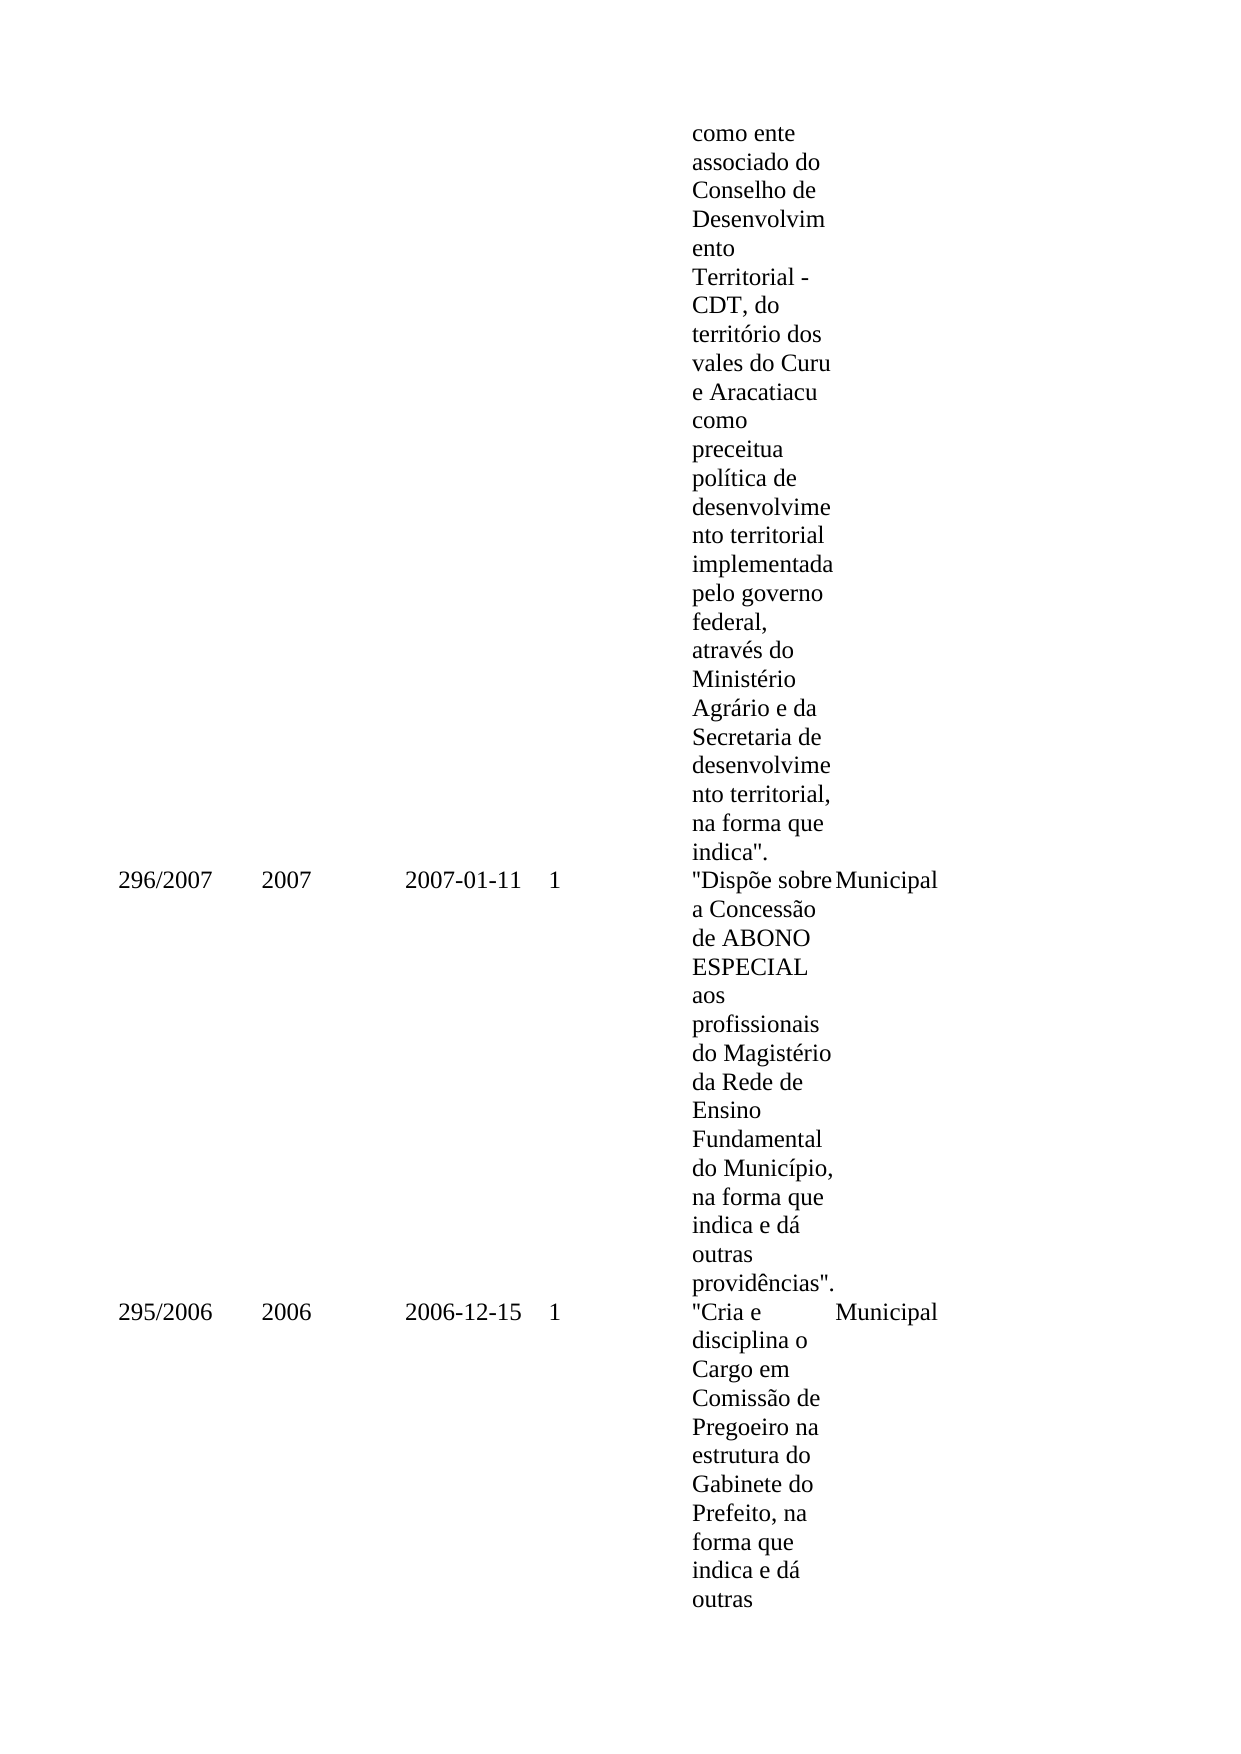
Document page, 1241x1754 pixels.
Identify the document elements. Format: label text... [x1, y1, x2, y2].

table_cell Municipal [835, 866, 979, 1297]
table_cell 2006 [261, 1297, 405, 1613]
table_cell 296/2007 [118, 866, 261, 1297]
table_cell 2007-01-11 [405, 866, 548, 1297]
table_cell [548, 118, 692, 866]
table_cell 2007 [261, 866, 405, 1297]
table_cell [979, 1297, 1122, 1613]
table_cell 1 [548, 866, 692, 1297]
table_cell 295/2006 [118, 1297, 261, 1613]
table_cell ''Dispõe sobre a Concessão de ABONO ESPECIAL aos profissionais do Magistério da Rede de Ensino Fundamental do Município, na forma que indica e dá outras providências''. [692, 866, 835, 1297]
table_cell [118, 118, 261, 866]
table_cell 2006-12-15 [405, 1297, 548, 1613]
table_cell como ente associado do Conselho de Desenvolvimento Territorial -CDT, do território dos vales do Curu e Aracatiacu como preceitua política de desenvolvimento territorial implementada pelo governo federal, através do Ministério Agrário e da Secretaria de desenvolvimento territorial, na forma que indica''. [692, 118, 835, 866]
table_cell [979, 866, 1122, 1297]
table_cell [979, 118, 1122, 866]
table_cell 1 [548, 1297, 692, 1613]
table_cell [405, 118, 548, 866]
table_cell [261, 118, 405, 866]
table_cell ''Cria e disciplina o Cargo em Comissão de Pregoeiro na estrutura do Gabinete do Prefeito, na forma que indica e dá outras [692, 1297, 835, 1613]
table_cell Municipal [835, 1297, 979, 1613]
table_cell [835, 118, 979, 866]
